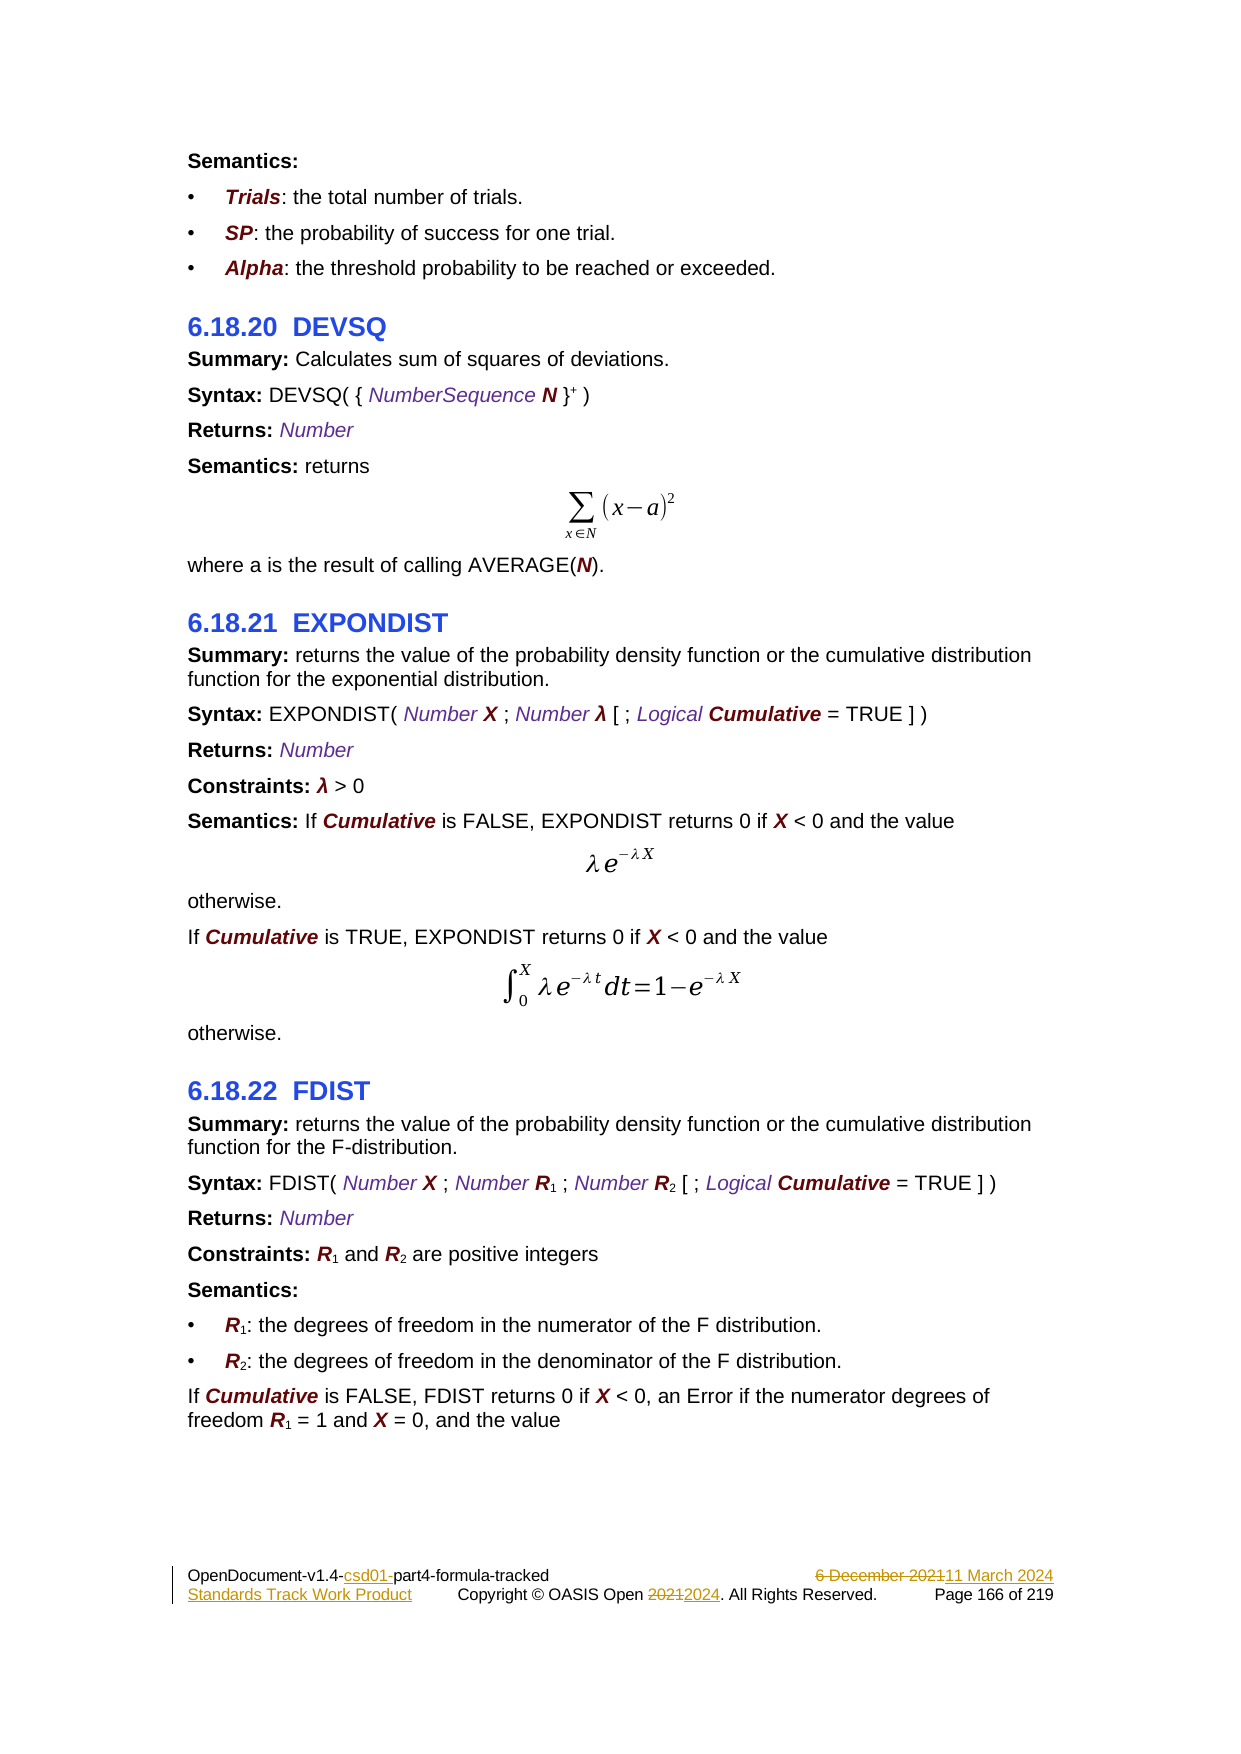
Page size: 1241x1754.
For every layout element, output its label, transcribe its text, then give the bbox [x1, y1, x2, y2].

text If Cumulative is TRUE, EXPONDIST returns 0 if X < 0 and the value [187, 926, 1053, 949]
text Semantics: [187, 150, 1053, 173]
list SP: the probability of success for one trial. [187, 221, 1053, 245]
text where a is the result of calling AVERAGE(N). [187, 553, 1053, 577]
text Semantics: returns [187, 454, 1053, 478]
text otherwise. [187, 890, 1053, 913]
subtitle EXPONDIST [187, 608, 1053, 638]
text Constraints: R1 and R2 are positive integers [187, 1242, 1053, 1266]
text otherwise. [187, 1021, 1053, 1045]
text Semantics: [187, 1278, 1053, 1302]
text Returns: Number [187, 1207, 1053, 1230]
list R1: the degrees of freedom in the numerator of the F distribution. [187, 1314, 1053, 1337]
list Trials: the total number of trials. [187, 186, 1053, 209]
subtitle FDIST [187, 1076, 1053, 1106]
text Syntax: EXPONDIST( Number X ; Number λ [ ; Logical Cumulative = TRUE ] ) [187, 703, 1053, 726]
text Constraints: λ > 0 [187, 774, 1053, 798]
text Semantics: If Cumulative is FALSE, EXPONDIST returns 0 if X < 0 and the value [187, 810, 1053, 833]
text Syntax: FDIST( Number X ; Number R1 ; Number R2 [ ; Logical Cumulative = TRUE ] ) [187, 1171, 1053, 1195]
text Summary: returns the value of the probability density function or the cumulative distribution function for the F-distribution. [187, 1112, 1053, 1159]
text Syntax: DEVSQ( { NumberSequence N }+ ) [187, 383, 1053, 407]
text If Cumulative is FALSE, FDIST returns 0 if X < 0, an Error if the numerator degrees of freedom R1 = 1 and X = 0, and the value [187, 1385, 1053, 1432]
text Returns: Number [187, 419, 1053, 442]
text Returns: Number [187, 738, 1053, 762]
text Summary: returns the value of the probability density function or the cumulative distribution function for the exponential distribution. [187, 644, 1053, 691]
subtitle DEVSQ [187, 311, 1053, 341]
text Summary: Calculates sum of squares of deviations. [187, 347, 1053, 371]
list Alpha: the threshold probability to be reached or exceeded. [187, 257, 1053, 280]
list R2: the degrees of freedom in the denominator of the F distribution. [187, 1349, 1053, 1373]
